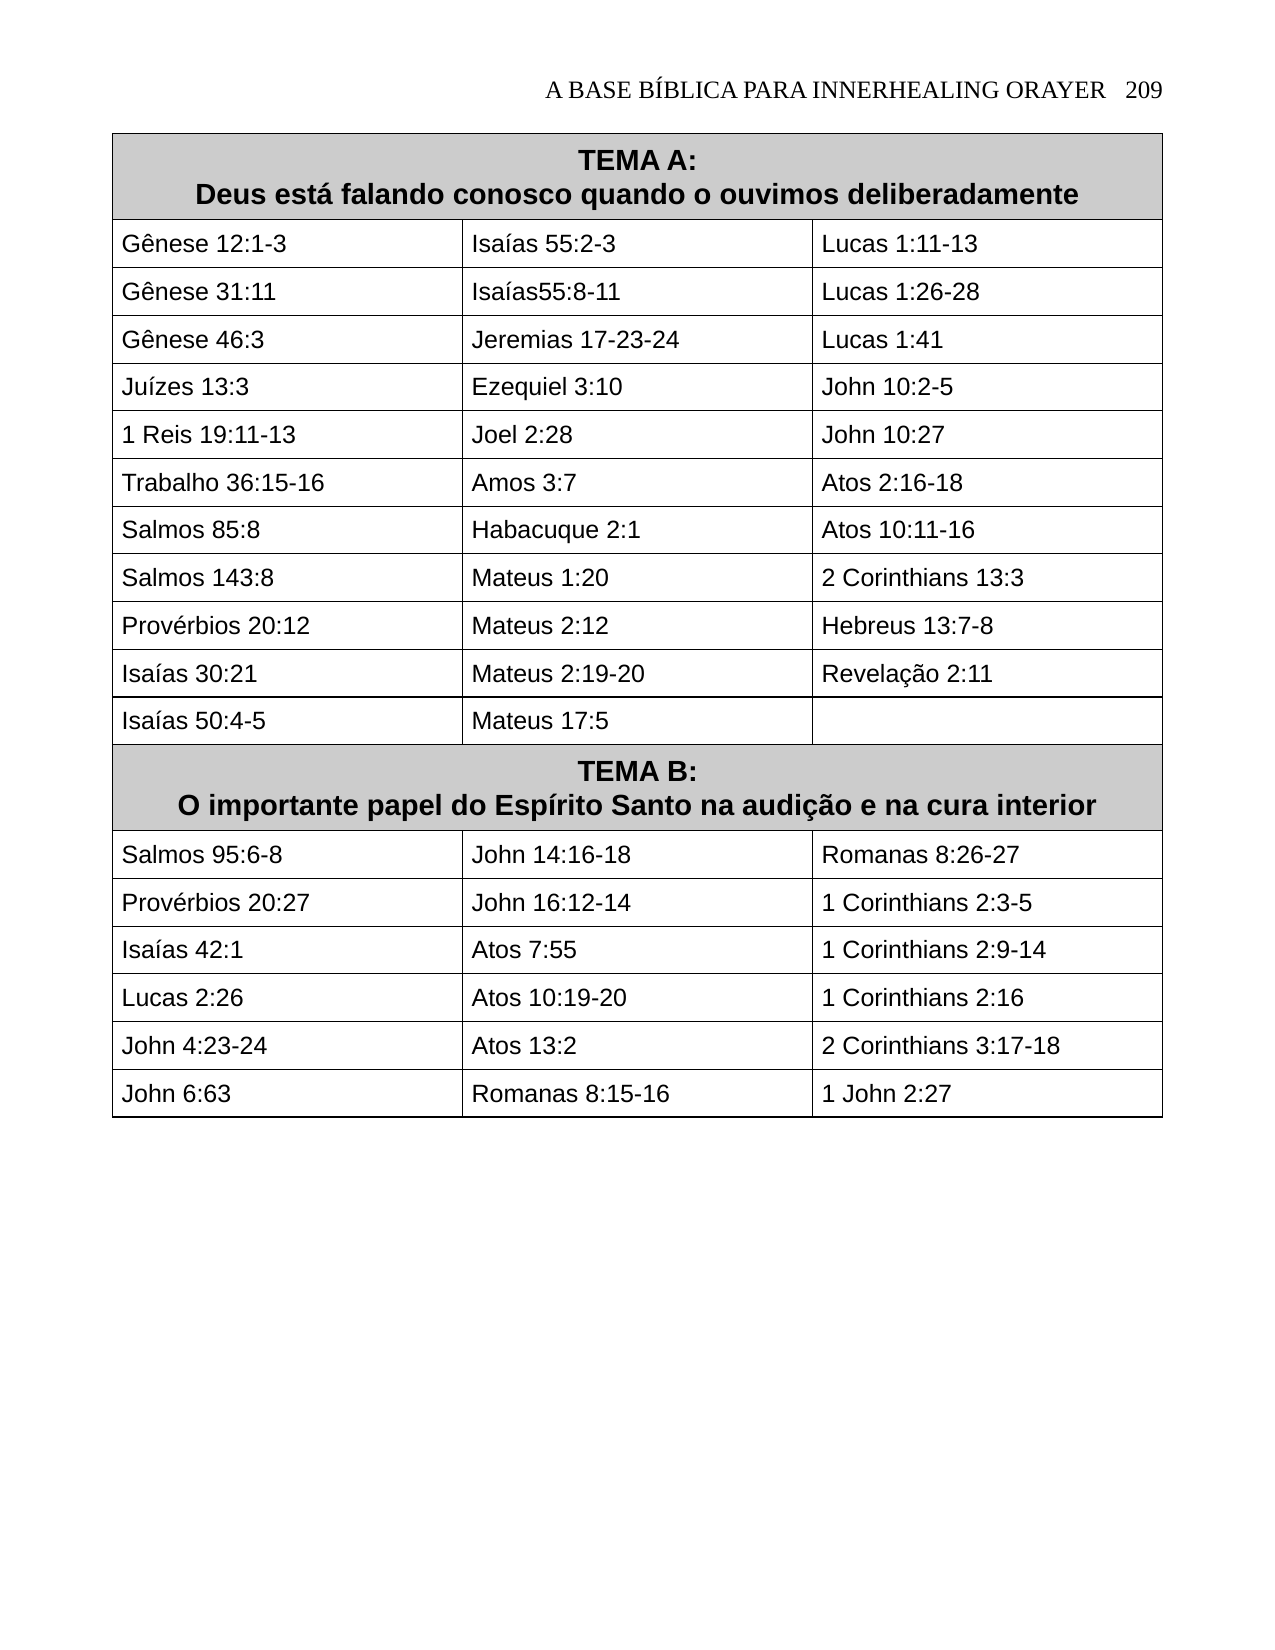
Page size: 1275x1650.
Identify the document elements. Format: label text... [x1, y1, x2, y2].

table_cell Atos 10:19-20 [463, 974, 812, 1021]
table_cell Lucas 2:26 [113, 974, 462, 1021]
table_cell Atos 2:16-18 [813, 459, 1162, 506]
table_cell Ezequiel 3:10 [463, 364, 812, 410]
table_cell Atos 10:11-16 [813, 507, 1162, 553]
table_cell 1 John 2:27 [813, 1070, 1162, 1116]
table_cell Amos 3:7 [463, 459, 812, 506]
table_cell Lucas 1:11-13 [813, 220, 1162, 267]
table_cell Joel 2:28 [463, 411, 812, 458]
table_cell Juízes 13:3 [113, 364, 462, 410]
table_cell 1 Corinthians 2:16 [813, 974, 1162, 1021]
table_cell Provérbios 20:12 [113, 602, 462, 649]
table_cell Mateus 2:12 [463, 602, 812, 649]
table_cell Isaías 42:1 [113, 927, 462, 973]
table_cell Romanas 8:26-27 [813, 831, 1162, 878]
table_cell TEMA B: O importante papel do Espírito Santo na audição e na cura interior [113, 745, 1162, 830]
table_cell Mateus 17:5 [463, 698, 812, 744]
table_cell 1 Reis 19:11-13 [113, 411, 462, 458]
table_cell Gênese 46:3 [113, 316, 462, 362]
table_cell Revelação 2:11 [813, 650, 1162, 696]
table_cell 1 Corinthians 2:9-14 [813, 927, 1162, 973]
table_cell Romanas 8:15-16 [463, 1070, 812, 1116]
table_cell Trabalho 36:15-16 [113, 459, 462, 506]
table_cell John 10:2-5 [813, 364, 1162, 410]
table_cell Habacuque 2:1 [463, 507, 812, 553]
table_cell Isaías 30:21 [113, 650, 462, 696]
table_cell Provérbios 20:27 [113, 879, 462, 926]
table_cell John 10:27 [813, 411, 1162, 458]
table_cell Atos 7:55 [463, 927, 812, 973]
table_cell 2 Corinthians 3:17-18 [813, 1022, 1162, 1069]
table_cell John 6:63 [113, 1070, 462, 1116]
table_cell John 14:16-18 [463, 831, 812, 878]
table_cell 2 Corinthians 13:3 [813, 554, 1162, 601]
table_cell Hebreus 13:7-8 [813, 602, 1162, 649]
table_cell [813, 698, 1162, 744]
table_cell John 4:23-24 [113, 1022, 462, 1069]
table_cell Lucas 1:41 [813, 316, 1162, 362]
table_cell Salmos 143:8 [113, 554, 462, 601]
table_cell Atos 13:2 [463, 1022, 812, 1069]
table_cell Gênese 12:1-3 [113, 220, 462, 267]
table_cell Salmos 95:6-8 [113, 831, 462, 878]
table_cell Salmos 85:8 [113, 507, 462, 553]
table_cell 1 Corinthians 2:3-5 [813, 879, 1162, 926]
table_header TEMA A: Deus está falando conosco quando o ouvimos deliberadamente [113, 134, 1162, 219]
table_cell Mateus 1:20 [463, 554, 812, 601]
table_cell Isaías 50:4-5 [113, 698, 462, 744]
table_cell Isaías55:8-11 [463, 268, 812, 315]
table_cell Mateus 2:19-20 [463, 650, 812, 696]
table_cell Gênese 31:11 [113, 268, 462, 315]
table_cell John 16:12-14 [463, 879, 812, 926]
table_cell Lucas 1:26-28 [813, 268, 1162, 315]
table_cell Jeremias 17-23-24 [463, 316, 812, 362]
table_cell Isaías 55:2-3 [463, 220, 812, 267]
